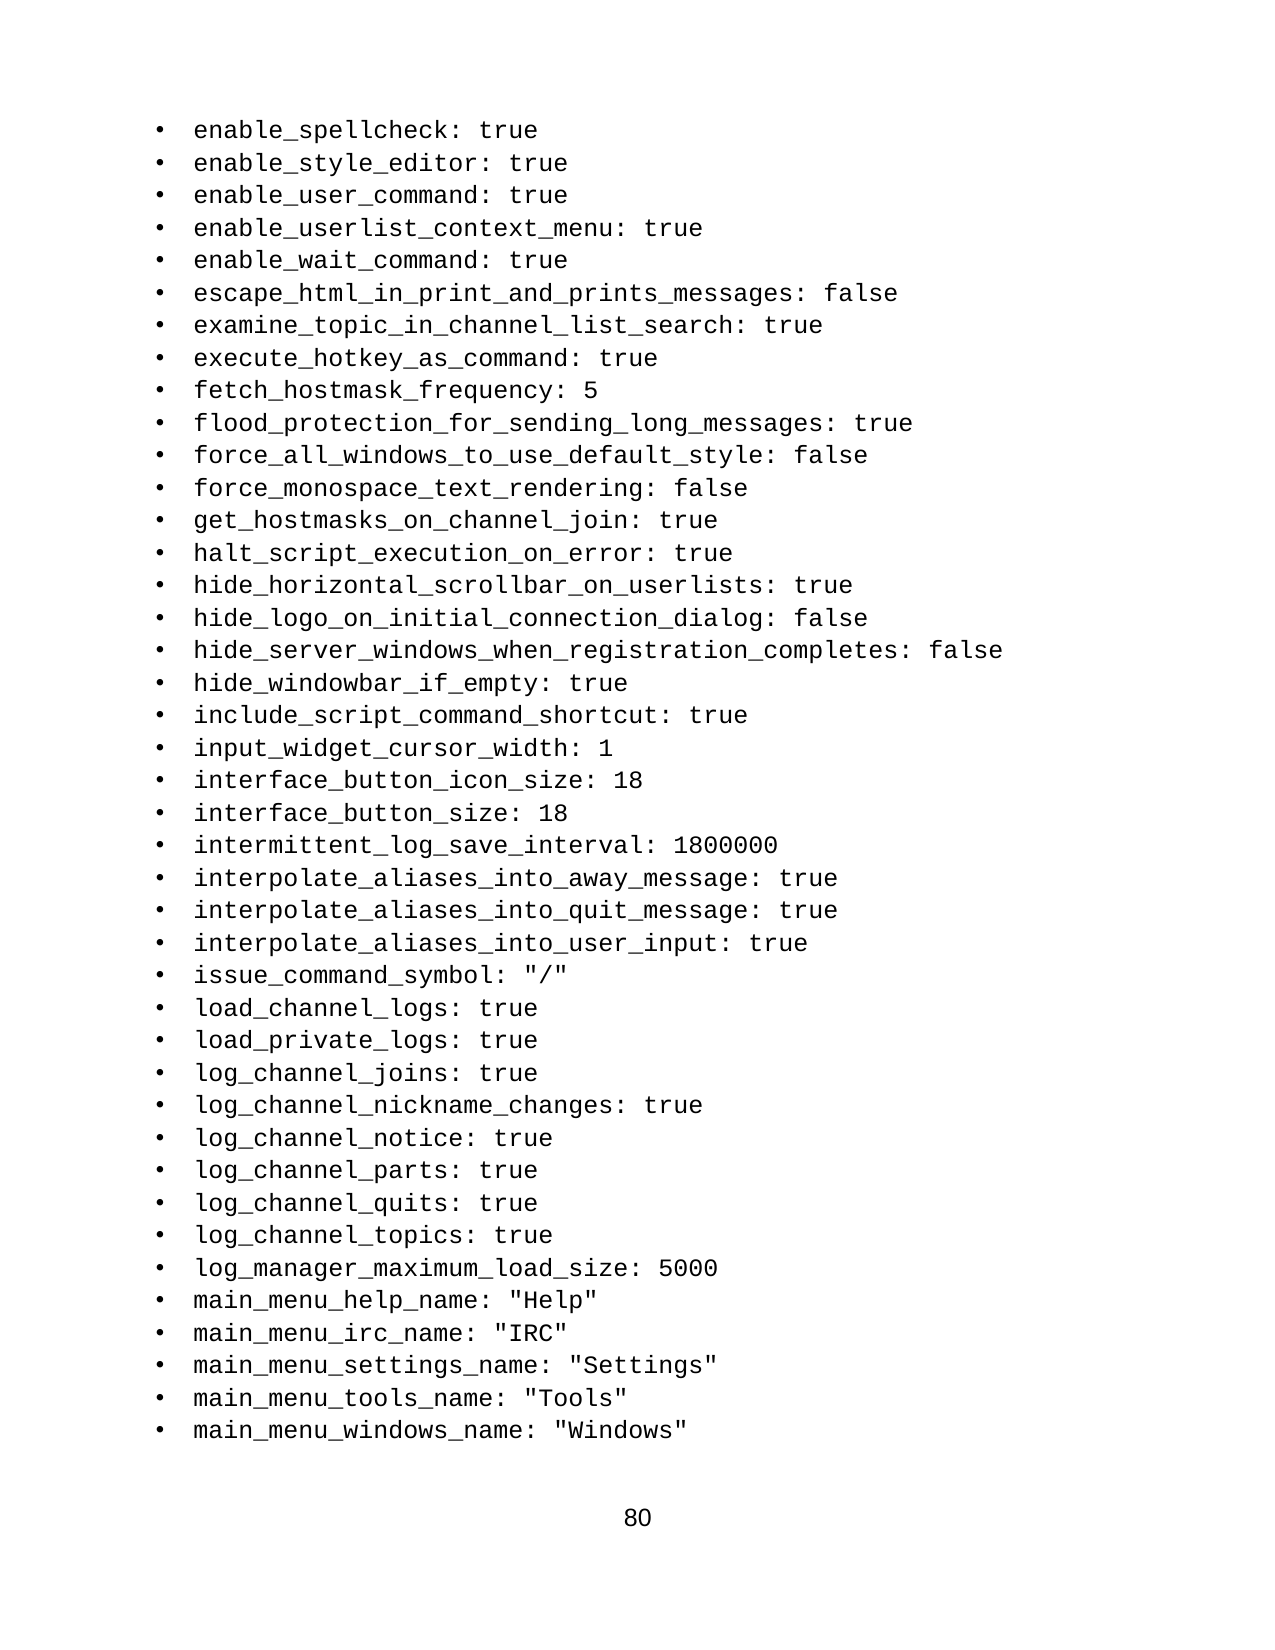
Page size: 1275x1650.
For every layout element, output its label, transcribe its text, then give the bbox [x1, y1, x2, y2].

list interpolate_aliases_into_away_message: true [156, 866, 1157, 894]
list log_channel_quits: true [156, 1191, 1157, 1219]
list log_channel_joins: true [156, 1061, 1157, 1089]
list intermittent_log_save_interval: 1800000 [156, 833, 1157, 861]
list log_channel_notice: true [156, 1126, 1157, 1154]
list hide_logo_on_initial_connection_dialog: false [156, 606, 1157, 634]
list load_channel_logs: true [156, 996, 1157, 1024]
list log_channel_nickname_changes: true [156, 1093, 1157, 1121]
list enable_wait_command: true [156, 248, 1157, 276]
list load_private_logs: true [156, 1028, 1157, 1056]
list issue_command_symbol: "/" [156, 963, 1157, 991]
list include_script_command_shortcut: true [156, 703, 1157, 731]
list hide_server_windows_when_registration_completes: false [156, 638, 1157, 666]
list main_menu_help_name: "Help" [156, 1288, 1157, 1316]
list interpolate_aliases_into_user_input: true [156, 931, 1157, 959]
list enable_user_command: true [156, 183, 1157, 211]
list log_channel_parts: true [156, 1158, 1157, 1186]
list fetch_hostmask_frequency: 5 [156, 378, 1157, 406]
list main_menu_irc_name: "IRC" [156, 1321, 1157, 1349]
list get_hostmasks_on_channel_join: true [156, 508, 1157, 536]
list log_channel_topics: true [156, 1223, 1157, 1251]
list force_all_windows_to_use_default_style: false [156, 443, 1157, 471]
list hide_horizontal_scrollbar_on_userlists: true [156, 573, 1157, 601]
list enable_style_editor: true [156, 151, 1157, 179]
list main_menu_tools_name: "Tools" [156, 1386, 1157, 1414]
list hide_windowbar_if_empty: true [156, 671, 1157, 699]
list log_manager_maximum_load_size: 5000 [156, 1256, 1157, 1284]
list input_widget_cursor_width: 1 [156, 736, 1157, 764]
list flood_protection_for_sending_long_messages: true [156, 411, 1157, 439]
list enable_userlist_context_menu: true [156, 216, 1157, 244]
list main_menu_windows_name: "Windows" [156, 1418, 1157, 1446]
list escape_html_in_print_and_prints_messages: false [156, 281, 1157, 309]
list interface_button_size: 18 [156, 801, 1157, 829]
list enable_spellcheck: true [156, 118, 1157, 146]
list force_monospace_text_rendering: false [156, 476, 1157, 504]
list interface_button_icon_size: 18 [156, 768, 1157, 796]
list main_menu_settings_name: "Settings" [156, 1353, 1157, 1381]
list halt_script_execution_on_error: true [156, 541, 1157, 569]
list execute_hotkey_as_command: true [156, 346, 1157, 374]
list interpolate_aliases_into_quit_message: true [156, 898, 1157, 926]
list examine_topic_in_channel_list_search: true [156, 313, 1157, 341]
